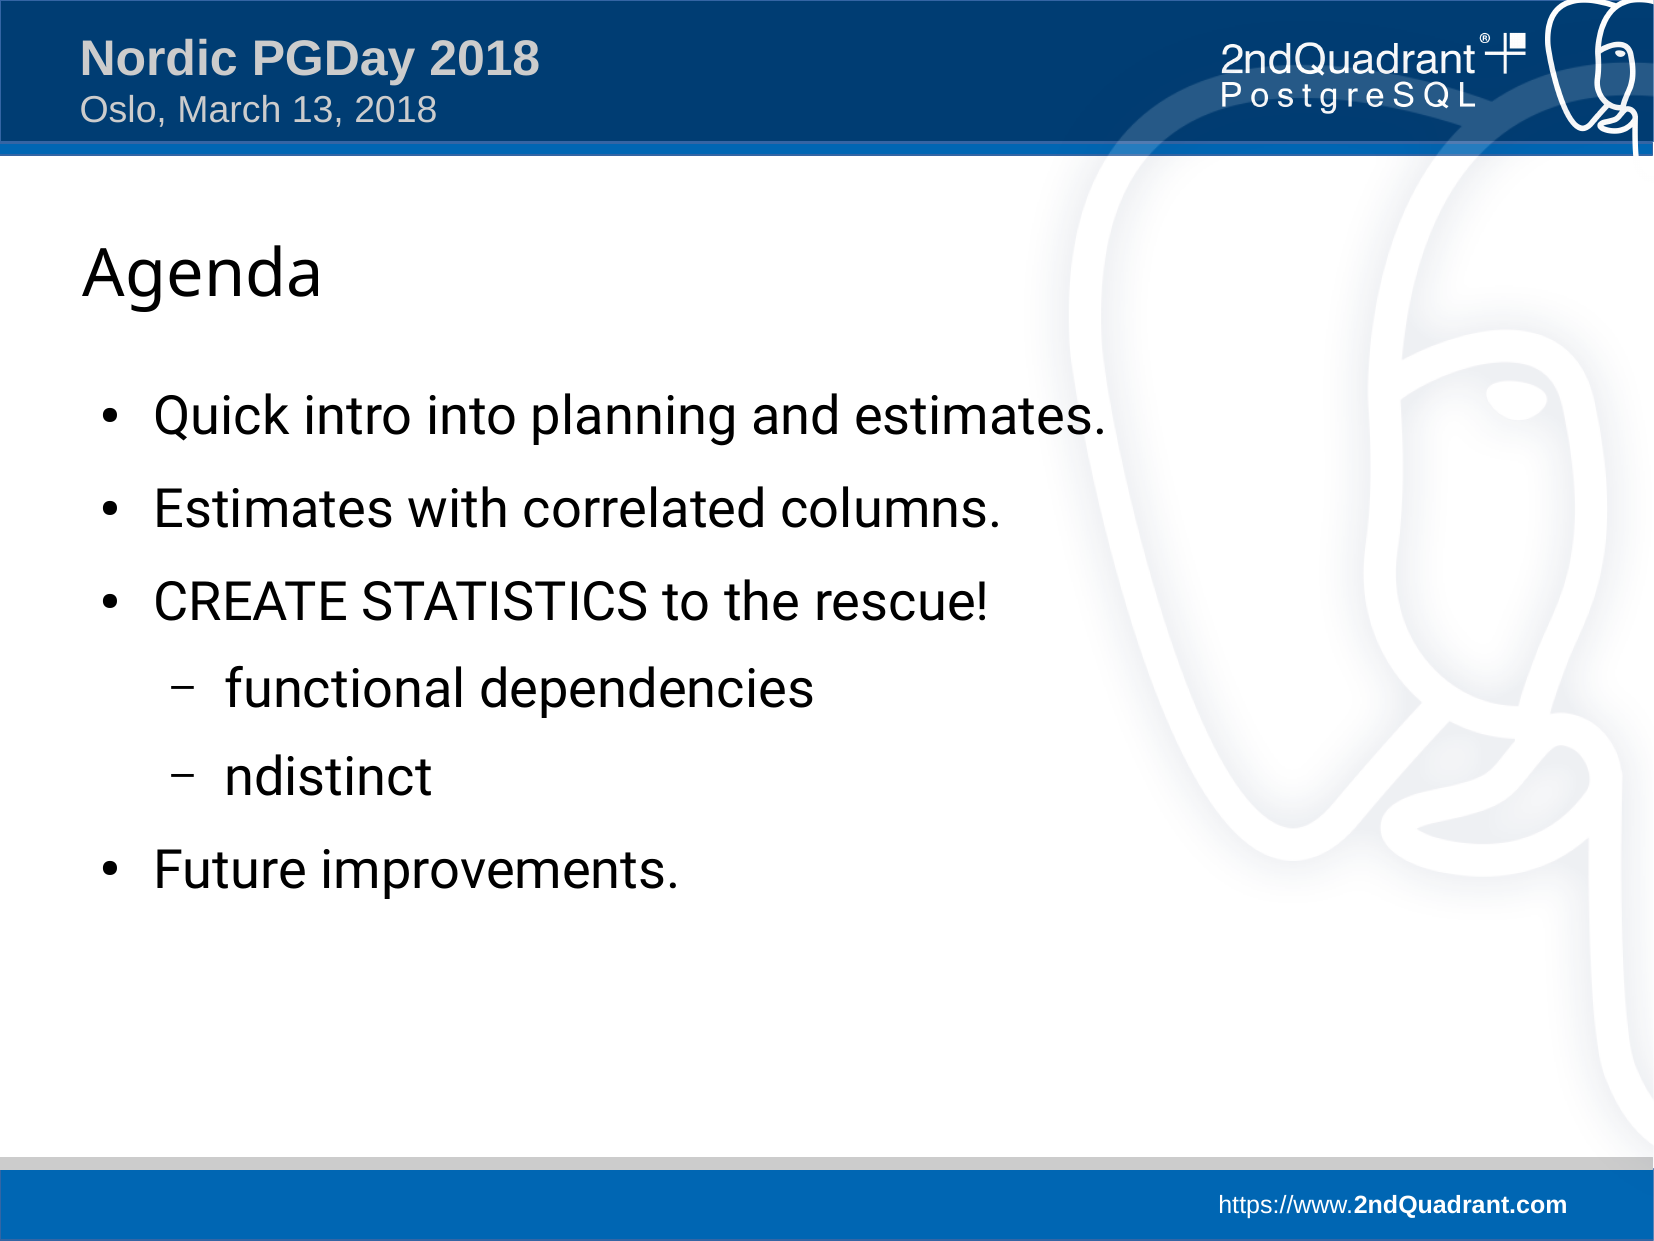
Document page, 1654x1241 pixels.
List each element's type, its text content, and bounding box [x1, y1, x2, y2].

picture [632, 0, 1654, 1241]
title Agenda [82, 167, 1571, 375]
list Quick intro into planning and estimates. Estimates with correlated columns. CREATE STATISTICS to the rescue! functional dependencies ndistinct Future improvements. [82, 384, 1571, 1104]
